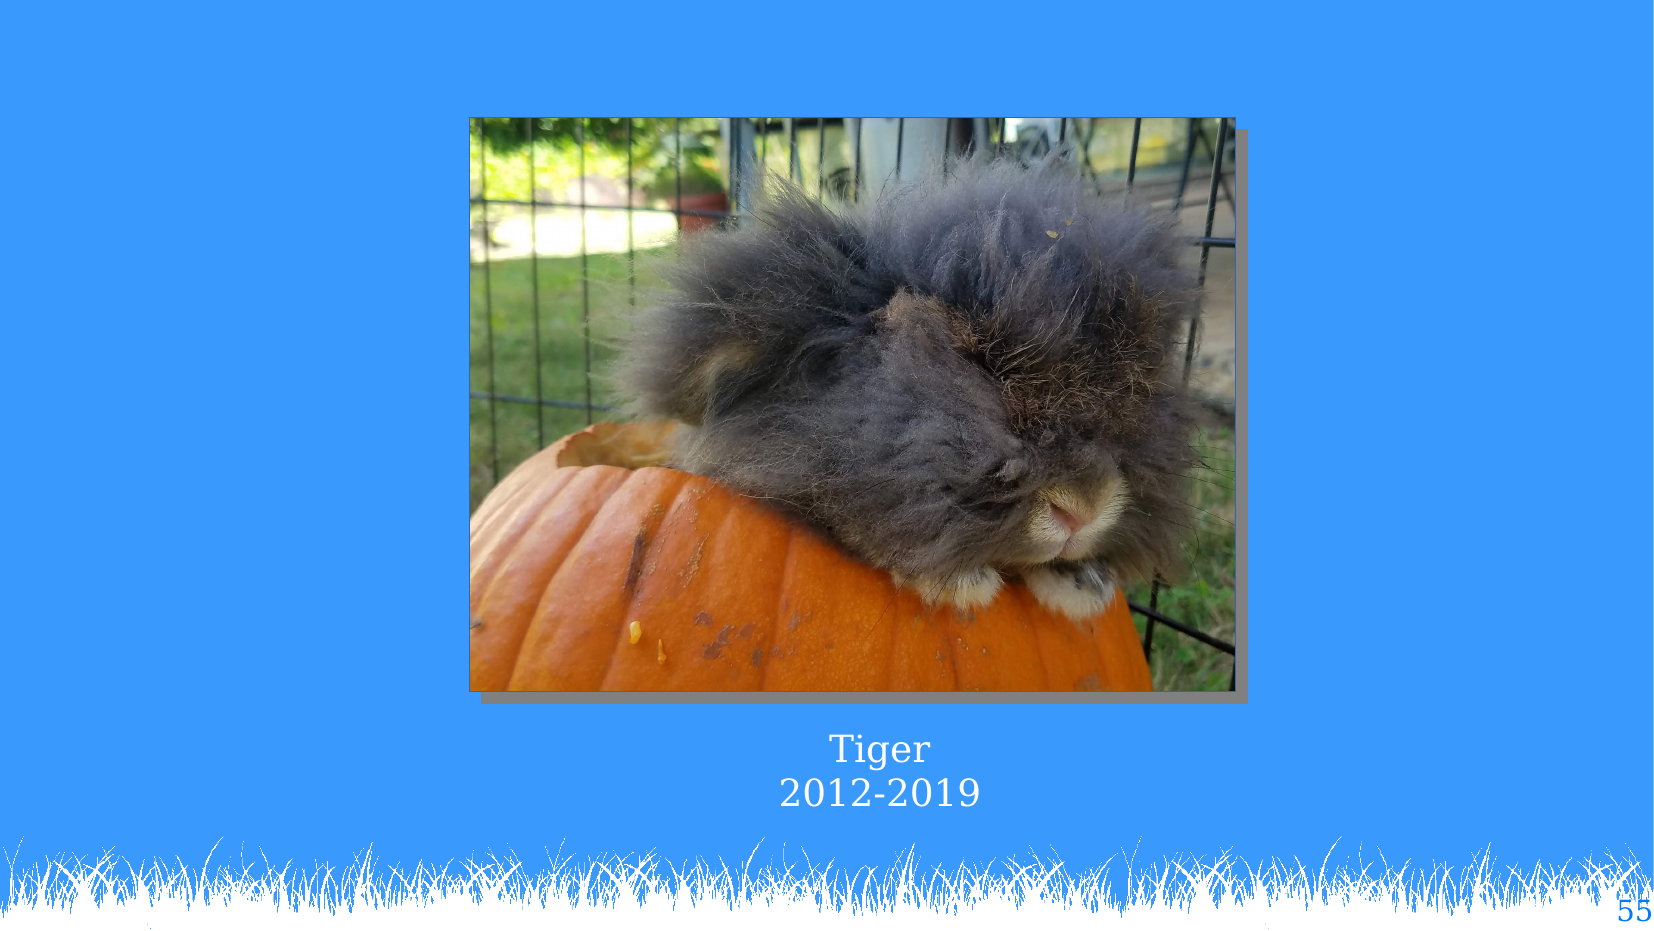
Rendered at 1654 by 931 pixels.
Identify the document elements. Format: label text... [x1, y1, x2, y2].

picture [0, 0, 1654, 931]
text_box Tiger 2012-2019 [763, 720, 997, 823]
